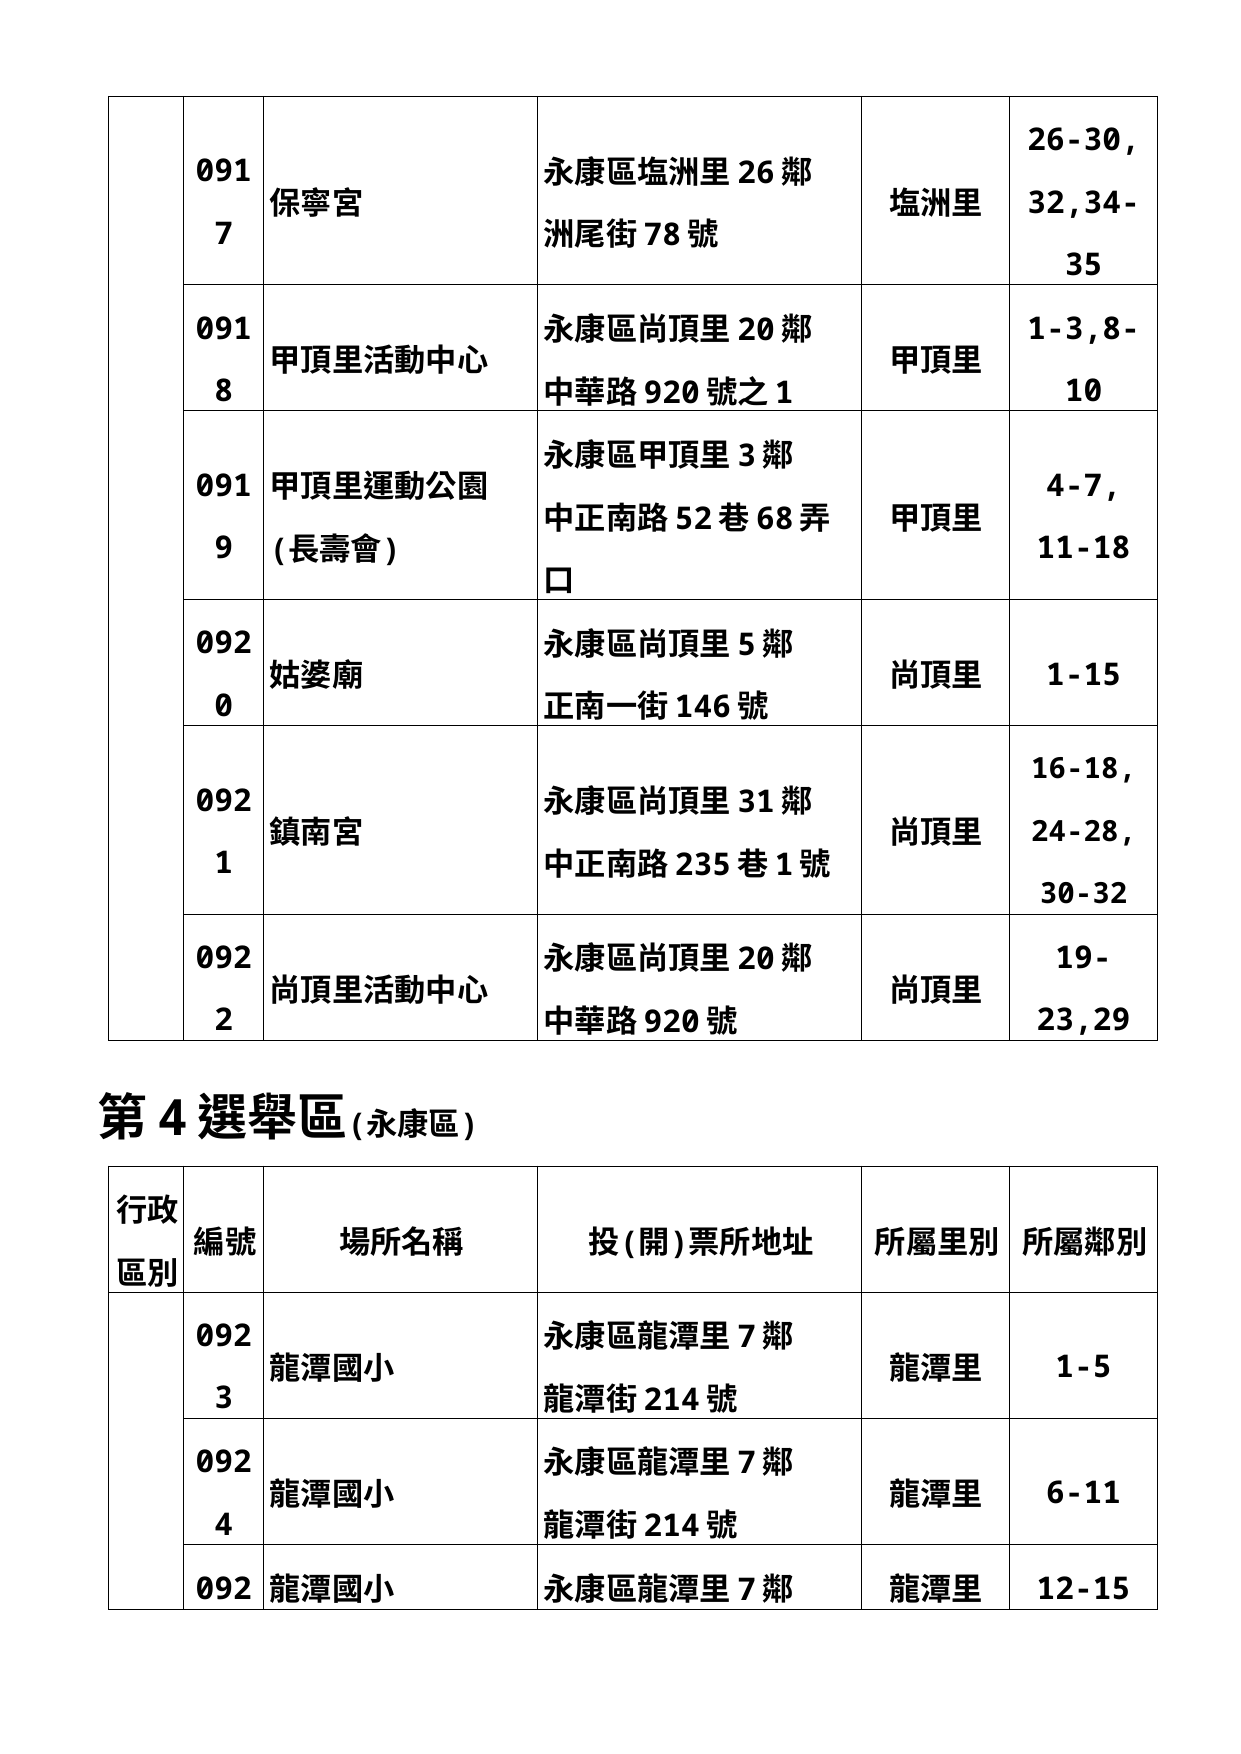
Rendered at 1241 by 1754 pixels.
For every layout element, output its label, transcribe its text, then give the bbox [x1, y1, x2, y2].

table_header 所屬鄰別 [1010, 1167, 1157, 1292]
table_cell 永康區尚頂里20鄰 中華路920號之1 [538, 285, 861, 410]
table_cell 092 [184, 1545, 263, 1609]
table_header 行政 區別 [109, 1167, 183, 1292]
table_cell 尚頂里 [862, 915, 1009, 1039]
table_cell 尚頂里 [862, 600, 1009, 725]
table_cell 龍潭里 [862, 1293, 1009, 1418]
table_cell 1-5 [1010, 1293, 1157, 1418]
table_cell 0919 [184, 411, 263, 599]
table_cell 鎮南宮 [264, 726, 537, 913]
table_cell [109, 1293, 183, 1609]
table_cell 永康區尚頂里31鄰 中正南路235巷1號 [538, 726, 861, 913]
table_cell 尚頂里活動中心 [264, 915, 537, 1039]
table_cell 12-15 [1010, 1545, 1157, 1609]
table_cell 永康區龍潭里7鄰 龍潭街214號 [538, 1419, 861, 1544]
text 第4選舉區(永康區) [97, 1041, 1161, 1166]
table_header 編號 [184, 1167, 263, 1292]
table_cell 0918 [184, 285, 263, 410]
table_cell 0922 [184, 915, 263, 1039]
table_cell 龍潭里 [862, 1545, 1009, 1609]
table_cell 甲頂里運動公園(長壽會) [264, 411, 537, 599]
table_cell 永康區尚頂里20鄰 中華路920號 [538, 915, 861, 1039]
table_cell 0917 [184, 97, 263, 284]
table_cell 19-23,29 [1010, 915, 1157, 1039]
table_cell 1-3,8-10 [1010, 285, 1157, 410]
table_cell 0923 [184, 1293, 263, 1418]
table_cell 姑婆廟 [264, 600, 537, 725]
table_cell 龍潭國小 [264, 1419, 537, 1544]
table_cell 龍潭國小 [264, 1545, 537, 1609]
table_cell 甲頂里 [862, 285, 1009, 410]
table_cell 甲頂里 [862, 411, 1009, 599]
table_cell 26-30, 32,34-35 [1010, 97, 1157, 284]
table_cell 甲頂里活動中心 [264, 285, 537, 410]
table_cell 永康區龍潭里7鄰 [538, 1545, 861, 1609]
table_cell 龍潭里 [862, 1419, 1009, 1544]
table_cell 保寧宮 [264, 97, 537, 284]
table_header 所屬里別 [862, 1167, 1009, 1292]
table_cell 4-7, 11-18 [1010, 411, 1157, 599]
table_cell 6-11 [1010, 1419, 1157, 1544]
table_cell [109, 97, 183, 1039]
table_cell 塩洲里 [862, 97, 1009, 284]
table_header 投(開)票所地址 [538, 1167, 861, 1292]
table_cell 永康區甲頂里3鄰 中正南路52巷68弄口 [538, 411, 861, 599]
table_header 場所名稱 [264, 1167, 537, 1292]
table_cell 永康區塩洲里26鄰 洲尾街78號 [538, 97, 861, 284]
table_cell 1-15 [1010, 600, 1157, 725]
table_cell 永康區龍潭里7鄰 龍潭街214號 [538, 1293, 861, 1418]
table_cell 龍潭國小 [264, 1293, 537, 1418]
table_cell 16-18, 24-28, 30-32 [1010, 726, 1157, 913]
table_cell 尚頂里 [862, 726, 1009, 913]
table_cell 0921 [184, 726, 263, 913]
table_cell 0920 [184, 600, 263, 725]
table_cell 永康區尚頂里5鄰 正南一街146號 [538, 600, 861, 725]
table_cell 0924 [184, 1419, 263, 1544]
